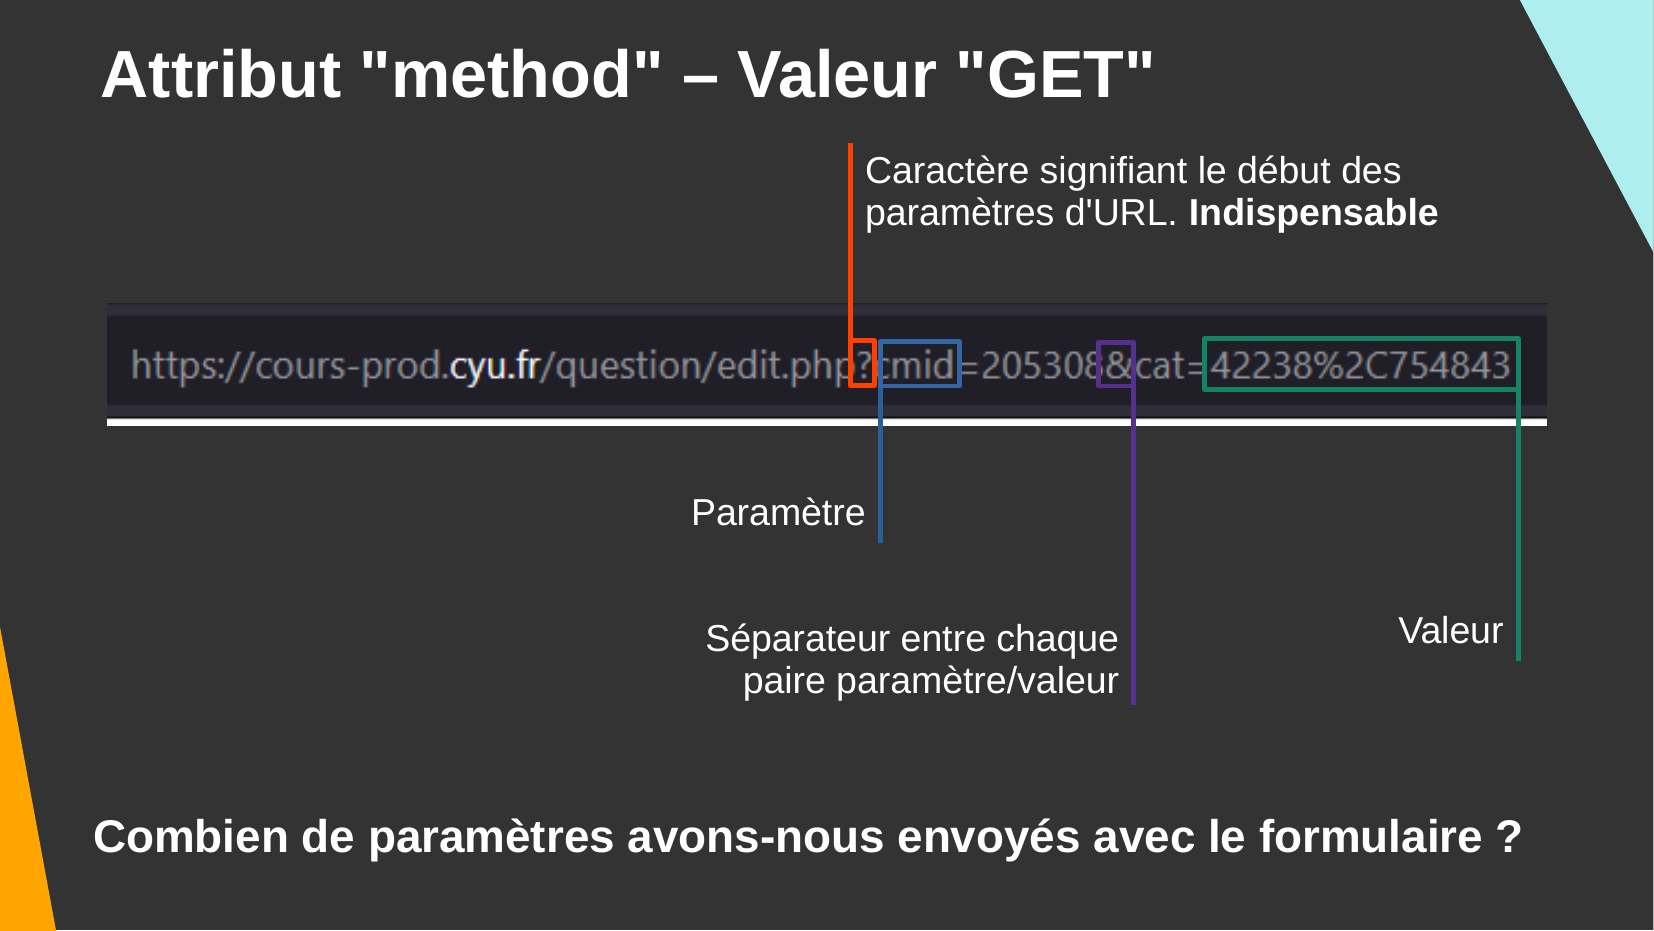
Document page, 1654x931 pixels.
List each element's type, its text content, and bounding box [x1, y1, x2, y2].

text_box Séparateur entre chaque paire paramètre/valeur [625, 610, 1134, 710]
text_box [1519, 0, 1654, 254]
picture [883, 344, 957, 384]
text_box Valeur [1275, 602, 1519, 662]
text_box Paramètre [637, 484, 881, 544]
text_box [0, 626, 57, 931]
title Attribut "method" – Valeur "GET" [82, 37, 1571, 114]
picture [853, 343, 872, 383]
picture [1101, 345, 1131, 384]
text_box Caractère signifiant le début des paramètres d'URL. Indispensable [850, 141, 1465, 241]
picture [1207, 341, 1516, 387]
picture [107, 303, 1547, 426]
text_box Combien de paramètres avons-nous envoyés avec le formulaire ? [23, 803, 1595, 909]
